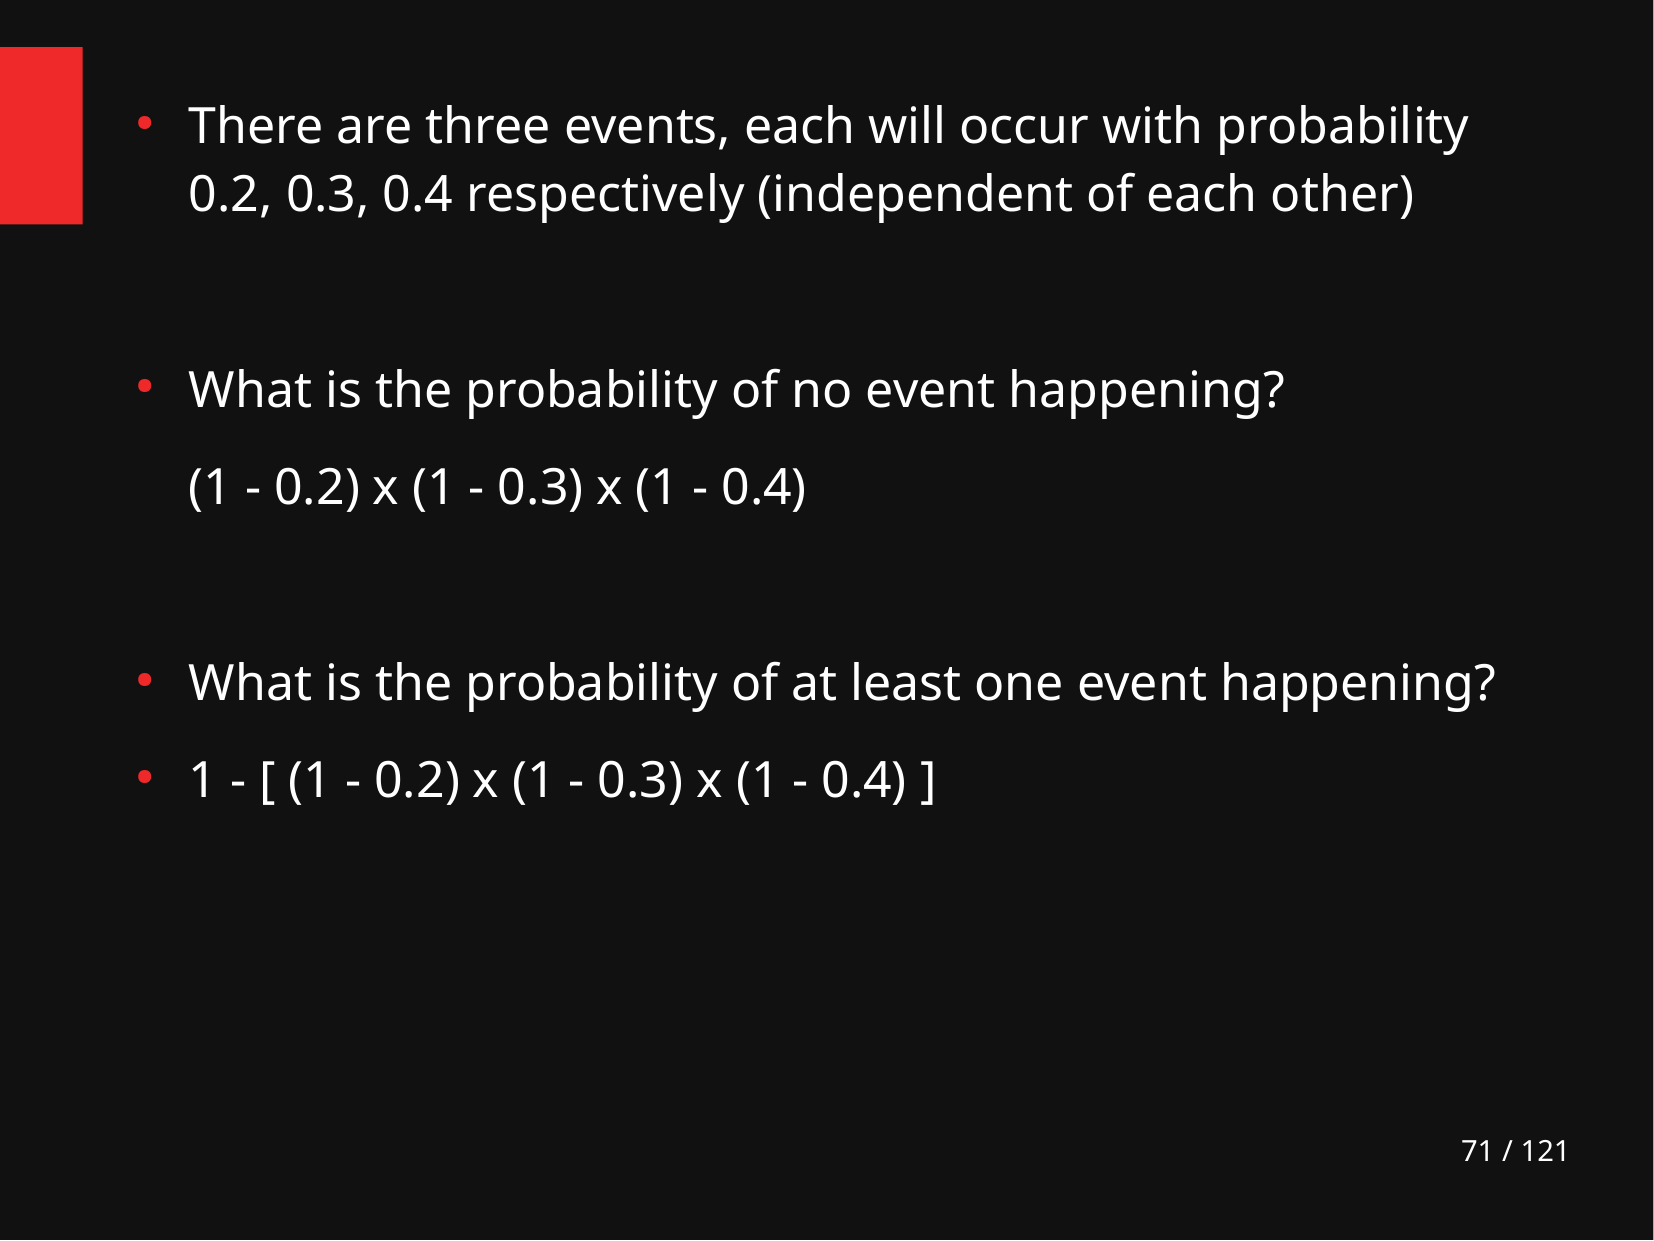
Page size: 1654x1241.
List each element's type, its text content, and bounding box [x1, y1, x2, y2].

list There are three events, each will occur with probability 0.2, 0.3, 0.4 respectively (independent of each other) What is the probability of no event happening? (1 - 0.2) x (1 - 0.3) x (1 - 0.4) What is the probability of at least one event happening? 1 - [ (1 - 0.2) x (1 - 0.3) x (1 - 0.4) ] [118, 90, 1536, 1074]
